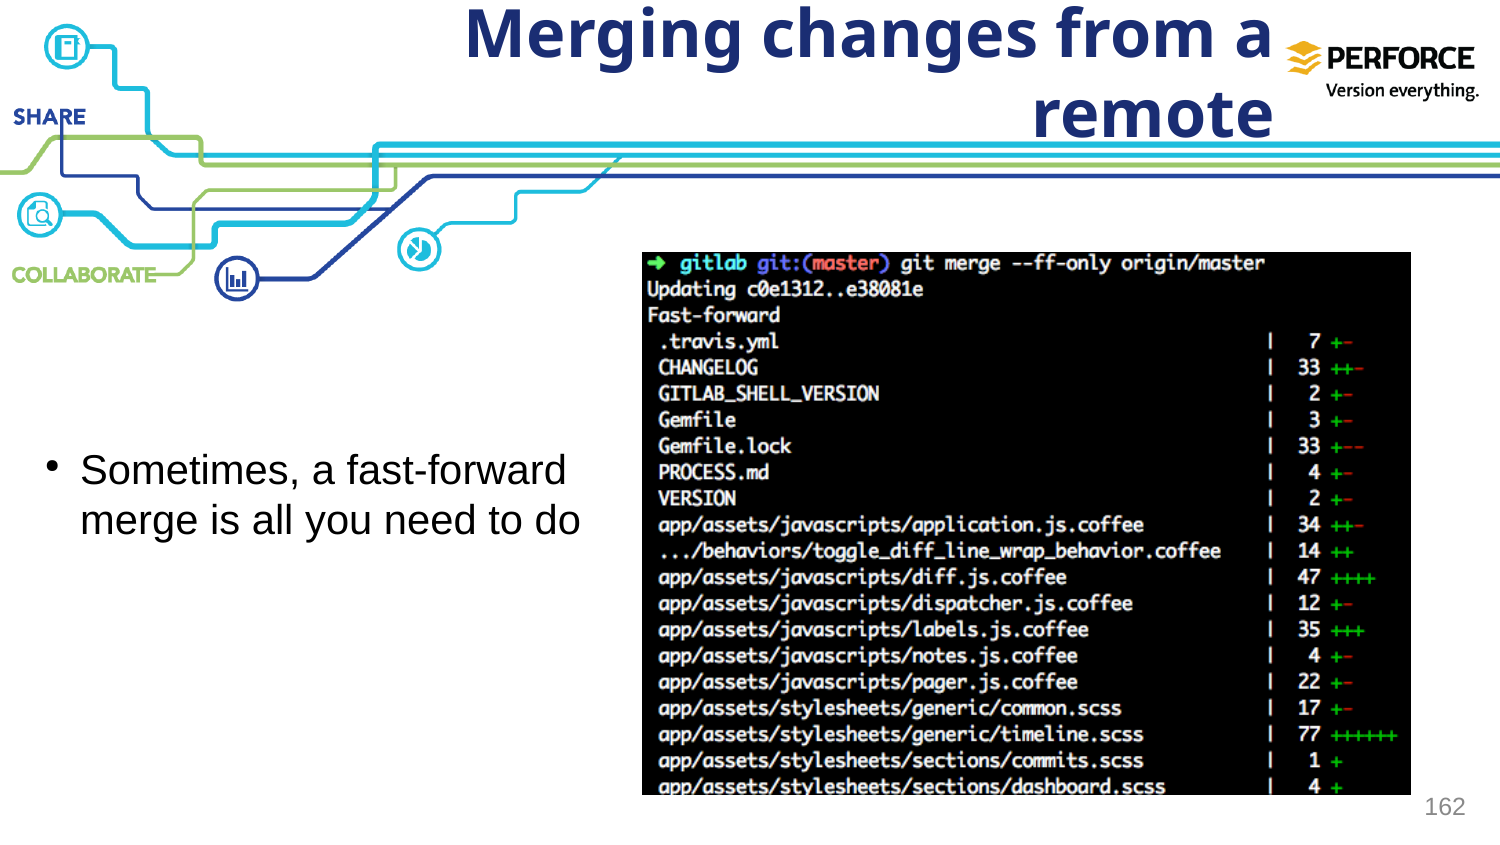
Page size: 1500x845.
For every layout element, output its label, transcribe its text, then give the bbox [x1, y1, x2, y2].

text_box Sometimes, a fast-forward merge is all you need to do [30, 435, 601, 616]
picture [0, 0, 1500, 845]
text_box [1131, 782, 1482, 828]
title Merging changes from a remote [240, 0, 1291, 198]
